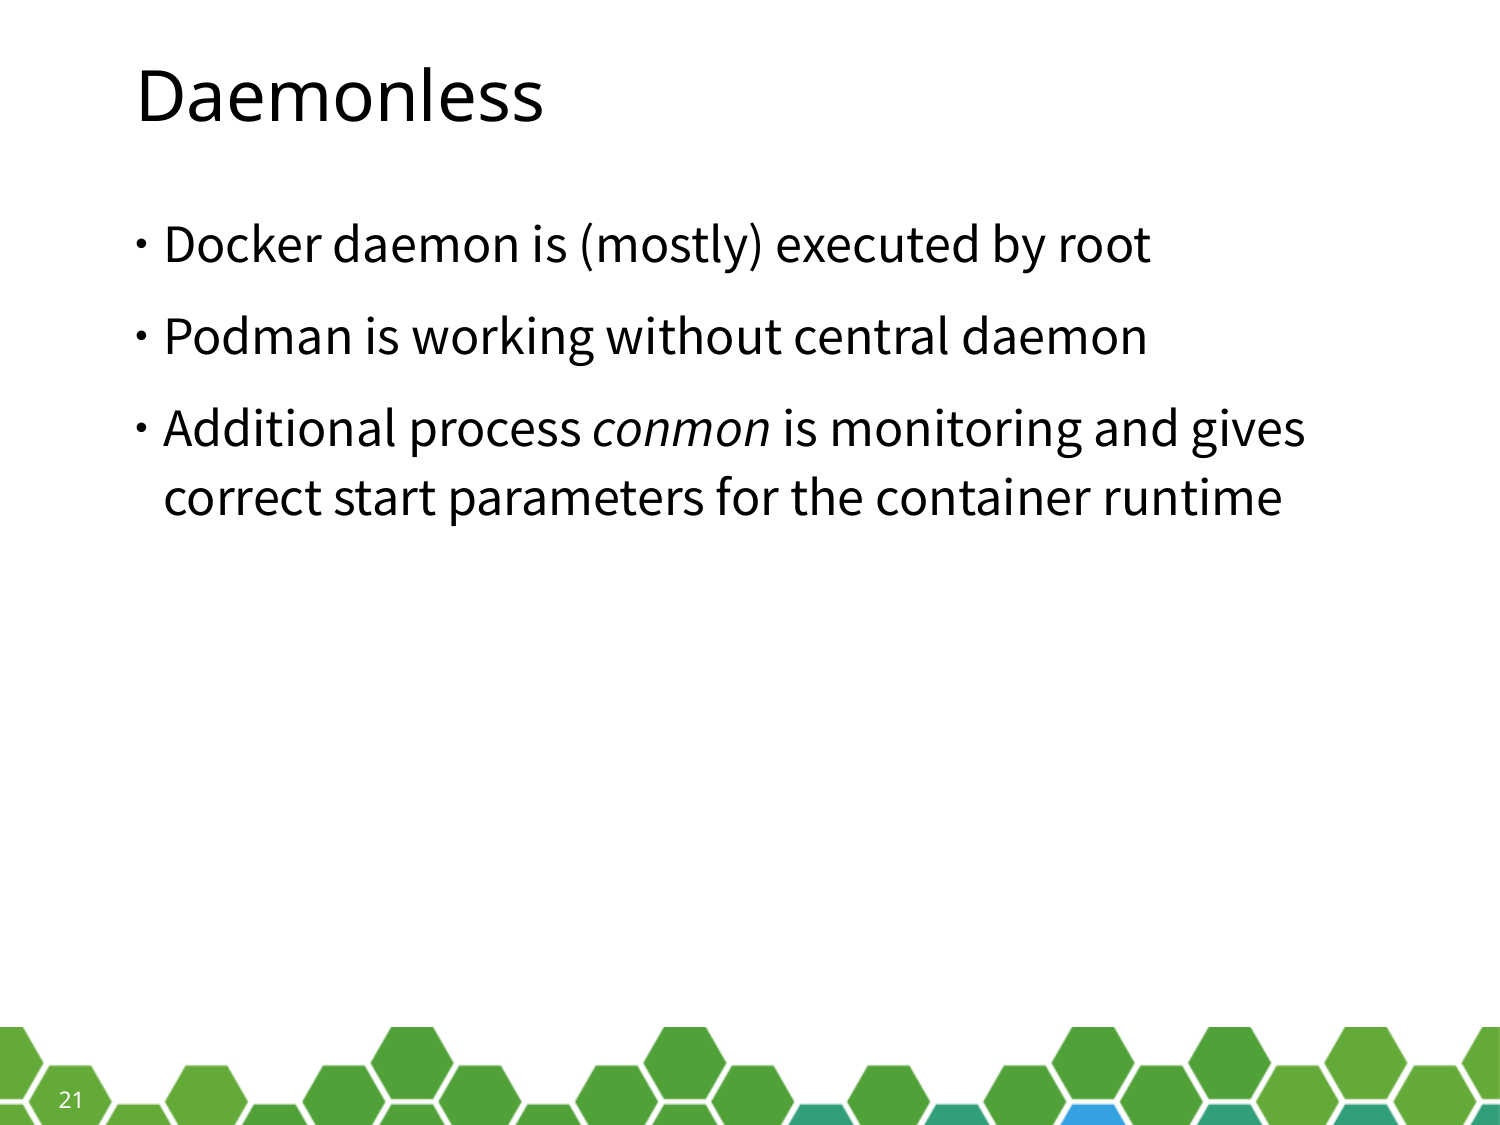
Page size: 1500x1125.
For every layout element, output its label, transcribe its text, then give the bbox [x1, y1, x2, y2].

picture [0, 1027, 1500, 1125]
list Docker daemon is (mostly) executed by root Podman is working without central daemon Additional process conmon is monitoring and gives correct start parameters for the container runtime [135, 208, 1372, 862]
title Daemonless [135, 12, 1372, 175]
